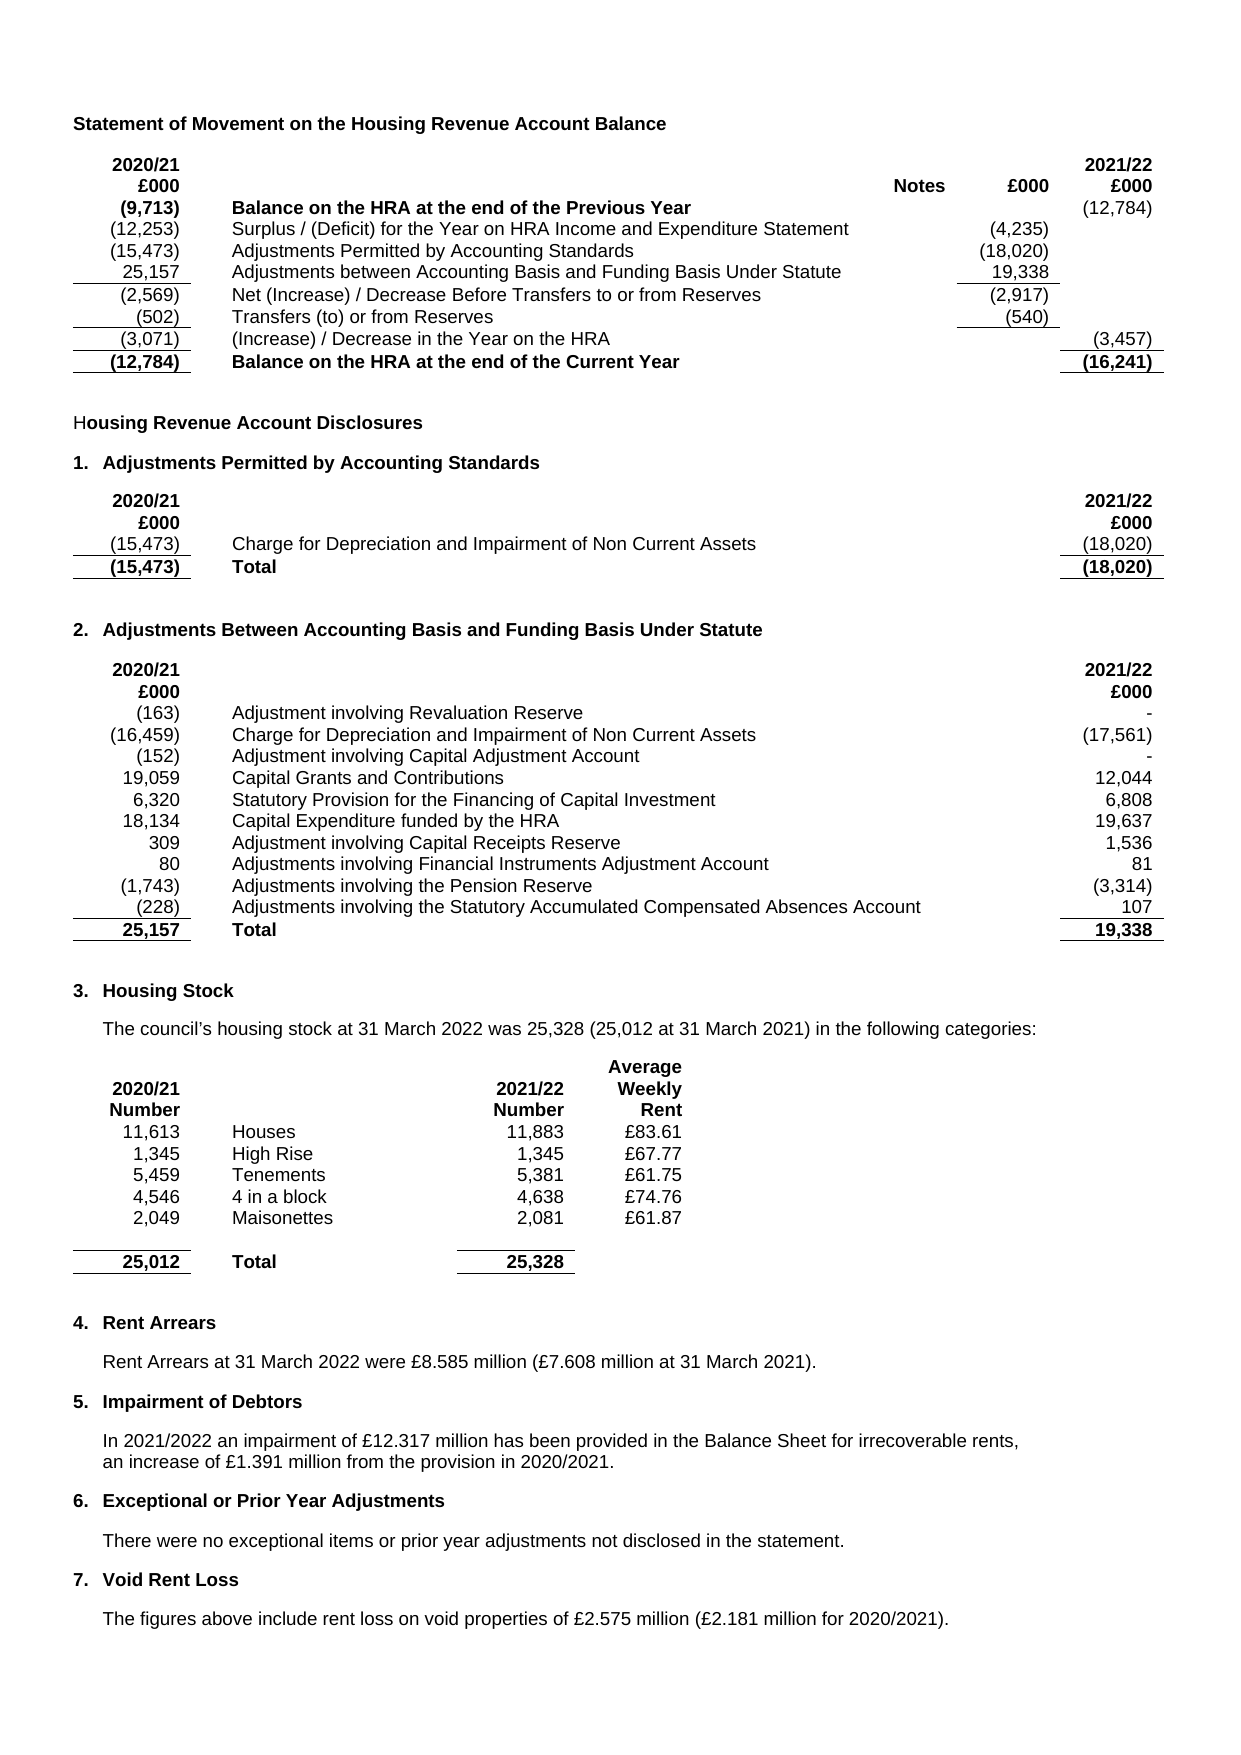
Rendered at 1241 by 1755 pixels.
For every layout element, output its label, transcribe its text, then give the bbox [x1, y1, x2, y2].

table_cell [882, 350, 957, 372]
table_cell [73, 1229, 191, 1250]
table_cell 25,328 [457, 1251, 575, 1273]
table_cell (3,314) [1060, 875, 1163, 896]
table_cell [191, 745, 221, 767]
table_cell 2,081 [457, 1207, 575, 1229]
table_cell (12,253) [73, 218, 191, 240]
table_cell [882, 306, 957, 327]
table_cell Adjustments involving the Statutory Accumulated Compensated Absences Account [221, 896, 1060, 918]
text The council’s housing stock at 31 March 2022 was 25,328 (25,012 at 31 March 2021) in the following categories: [102, 1018, 1136, 1039]
table_cell £000 [957, 175, 1060, 197]
list Adjustments Between Accounting Basis and Funding Basis Under Statute [73, 619, 1163, 640]
table_cell Capital Expenditure funded by the HRA [221, 810, 1060, 832]
table_cell 19,059 [73, 767, 191, 788]
table_cell [191, 853, 221, 875]
table_header 2020/21 Number [73, 1056, 191, 1121]
table_cell (12,784) [1060, 197, 1163, 218]
table_cell Adjustment involving Revaluation Reserve [221, 702, 1060, 724]
table_cell 80 [73, 853, 191, 875]
table_cell 6,320 [73, 789, 191, 810]
table_cell (16,241) [1060, 351, 1163, 372]
table_cell [882, 197, 957, 218]
table_cell £61.87 [575, 1207, 693, 1229]
table_cell 4,546 [73, 1186, 191, 1207]
table_cell [191, 1143, 221, 1164]
table_cell (540) [957, 306, 1060, 327]
text Rent Arrears at 31 March 2022 were £8.585 million (£7.608 million at 31 March 2021). [102, 1351, 1163, 1373]
table_cell - [1060, 745, 1163, 767]
table_header [221, 490, 1060, 533]
table_cell 107 [1060, 896, 1163, 918]
table_cell 25,157 [73, 261, 191, 283]
table_cell [191, 875, 221, 896]
table_cell (1,743) [73, 875, 191, 896]
table_cell (152) [73, 745, 191, 767]
table_cell [457, 1229, 575, 1250]
table_header 2021/22 [1060, 154, 1163, 175]
table_cell [191, 555, 221, 577]
table_header [221, 659, 1060, 702]
table_cell [191, 327, 220, 350]
text Housing Revenue Account Disclosures [73, 412, 1163, 433]
table_cell (228) [73, 896, 191, 918]
table_cell (17,561) [1060, 724, 1163, 745]
table_cell [191, 197, 220, 218]
table_cell [191, 350, 220, 372]
table_cell [191, 789, 221, 810]
table_cell 6,808 [1060, 789, 1163, 810]
table_cell (15,473) [73, 556, 191, 577]
table_cell £000 [73, 175, 191, 197]
table_cell 19,338 [957, 261, 1060, 283]
table_header 2020/21 £000 [73, 490, 191, 533]
table_cell Total [221, 918, 1060, 940]
table_cell [882, 327, 957, 350]
table_header 2021/22 £000 [1060, 490, 1163, 533]
table_cell 81 [1060, 853, 1163, 875]
table_cell [191, 283, 220, 306]
table_cell Maisonettes [221, 1207, 457, 1229]
table_cell Adjustment involving Capital Receipts Reserve [221, 832, 1060, 853]
table_cell Charge for Depreciation and Impairment of Non Current Assets [221, 533, 1060, 555]
table_cell [191, 261, 220, 283]
table_header [957, 154, 1060, 175]
table_cell Balance on the HRA at the end of the Previous Year [220, 197, 882, 218]
table_cell (502) [73, 306, 191, 327]
table_cell Statutory Provision for the Financing of Capital Investment [221, 789, 1060, 810]
table_cell [191, 1164, 221, 1186]
table_cell [191, 832, 221, 853]
table_cell Net (Increase) / Decrease Before Transfers to or from Reserves [220, 283, 882, 306]
table_cell [191, 767, 221, 788]
table_cell Adjustments involving Financial Instruments Adjustment Account [221, 853, 1060, 875]
table_cell 19,338 [1060, 919, 1163, 940]
table_cell Houses [221, 1121, 457, 1142]
table_cell [1060, 283, 1163, 306]
table_cell [1060, 261, 1163, 283]
list Exceptional or Prior Year Adjustments [73, 1490, 1026, 1512]
table_cell - [1060, 702, 1163, 724]
table_cell [191, 1121, 221, 1142]
table_cell (18,020) [957, 240, 1060, 261]
table_cell 1,345 [73, 1143, 191, 1164]
table_cell Adjustments involving the Pension Reserve [221, 875, 1060, 896]
table_cell High Rise [221, 1143, 457, 1164]
table_cell [1060, 240, 1163, 261]
table_cell Surplus / (Deficit) for the Year on HRA Income and Expenditure Statement [220, 218, 882, 240]
table_cell 11,883 [457, 1121, 575, 1142]
table_header [191, 659, 221, 702]
table_cell [191, 1250, 221, 1273]
table_cell 5,381 [457, 1164, 575, 1186]
table_cell (15,473) [73, 533, 191, 555]
table_cell [957, 328, 1060, 350]
table_cell [191, 175, 220, 197]
text In 2021/2022 an impairment of £12.317 million has been provided in the Balance Sheet for irrecoverable rents, an increase of £1.391 million from the provision in 2020/2021. [102, 1429, 1026, 1473]
table_cell 4,638 [457, 1186, 575, 1207]
table_cell £000 [1060, 175, 1163, 197]
table_cell Tenements [221, 1164, 457, 1186]
table_header Average Weekly Rent [575, 1056, 693, 1121]
table_cell 1,536 [1060, 832, 1163, 853]
table_header 2021/22 £000 [1060, 659, 1163, 702]
table_cell (163) [73, 702, 191, 724]
table_cell Total [221, 1250, 457, 1273]
table_cell (4,235) [957, 218, 1060, 240]
table_cell [191, 1207, 221, 1229]
list Adjustments Permitted by Accounting Standards [73, 452, 1136, 473]
table_cell (16,459) [73, 724, 191, 745]
table_cell [221, 1229, 457, 1250]
table_cell [191, 306, 220, 327]
table_cell Balance on the HRA at the end of the Current Year [220, 350, 882, 372]
table_cell [1060, 218, 1163, 240]
table_cell (3,071) [73, 328, 191, 350]
table_cell Charge for Depreciation and Impairment of Non Current Assets [221, 724, 1060, 745]
table_cell [191, 896, 221, 918]
table_cell £61.75 [575, 1164, 693, 1186]
table_cell [191, 240, 220, 261]
table_cell 4 in a block [221, 1186, 457, 1207]
table_header 2021/22 Number [457, 1056, 575, 1121]
table_cell (3,457) [1060, 327, 1163, 350]
table_header [191, 154, 220, 175]
table_cell Adjustments Permitted by Accounting Standards [220, 240, 882, 261]
list Void Rent Loss [73, 1569, 1163, 1590]
table_cell [882, 261, 957, 283]
table_cell 11,613 [73, 1121, 191, 1142]
table_cell [191, 1229, 221, 1250]
table_cell [957, 197, 1060, 218]
table_cell £83.61 [575, 1121, 693, 1142]
table_cell (15,473) [73, 240, 191, 261]
table_cell 25,012 [73, 1251, 191, 1273]
table_cell £67.77 [575, 1143, 693, 1164]
table_cell [882, 283, 957, 306]
table_cell [191, 724, 221, 745]
table_cell [191, 918, 221, 940]
table_cell (18,020) [1060, 533, 1163, 555]
table_cell [220, 175, 882, 197]
table_cell £74.76 [575, 1186, 693, 1207]
table_cell Notes [882, 175, 957, 197]
table_cell 309 [73, 832, 191, 853]
table_cell (18,020) [1060, 556, 1163, 577]
text The figures above include rent loss on void properties of £2.575 million (£2.181 million for 2020/2021). [102, 1608, 1163, 1629]
table_cell 25,157 [73, 919, 191, 940]
text Statement of Movement on the Housing Revenue Account Balance [73, 113, 1163, 135]
list Impairment of Debtors [73, 1390, 1163, 1412]
table_cell [191, 1186, 221, 1207]
table_cell Total [221, 555, 1060, 577]
table_cell Adjustments between Accounting Basis and Funding Basis Under Statute [220, 261, 882, 283]
table_cell 18,134 [73, 810, 191, 832]
table_cell 2,049 [73, 1207, 191, 1229]
table_cell [191, 702, 221, 724]
table_cell (Increase) / Decrease in the Year on the HRA [220, 327, 882, 350]
table_cell Adjustment involving Capital Adjustment Account [221, 745, 1060, 767]
table_header [221, 1056, 457, 1121]
table_cell (2,569) [73, 284, 191, 306]
table_cell [575, 1229, 693, 1250]
text There were no exceptional items or prior year adjustments not disclosed in the statement. [102, 1529, 1163, 1551]
table_cell [1060, 306, 1163, 327]
table_cell 19,637 [1060, 810, 1163, 832]
table_cell Transfers (to) or from Reserves [220, 306, 882, 327]
table_cell 5,459 [73, 1164, 191, 1186]
table_cell [882, 240, 957, 261]
table_cell [882, 218, 957, 240]
table_header 2020/21 £000 [73, 659, 191, 702]
table_cell 1,345 [457, 1143, 575, 1164]
table_cell [575, 1250, 693, 1273]
table_cell [191, 218, 220, 240]
table_cell (2,917) [957, 284, 1060, 306]
table_cell 12,044 [1060, 767, 1163, 788]
table_header 2020/21 [73, 154, 191, 175]
table_header [882, 154, 957, 175]
list Housing Stock [73, 980, 1136, 1001]
table_cell (12,784) [73, 351, 191, 372]
table_header [191, 1056, 221, 1121]
list Rent Arrears [73, 1312, 1136, 1334]
table_cell [191, 810, 221, 832]
table_cell [957, 350, 1060, 372]
table_header [191, 490, 221, 533]
table_cell Capital Grants and Contributions [221, 767, 1060, 788]
table_cell [191, 533, 221, 555]
table_cell (9,713) [73, 197, 191, 218]
table_header [220, 154, 882, 175]
